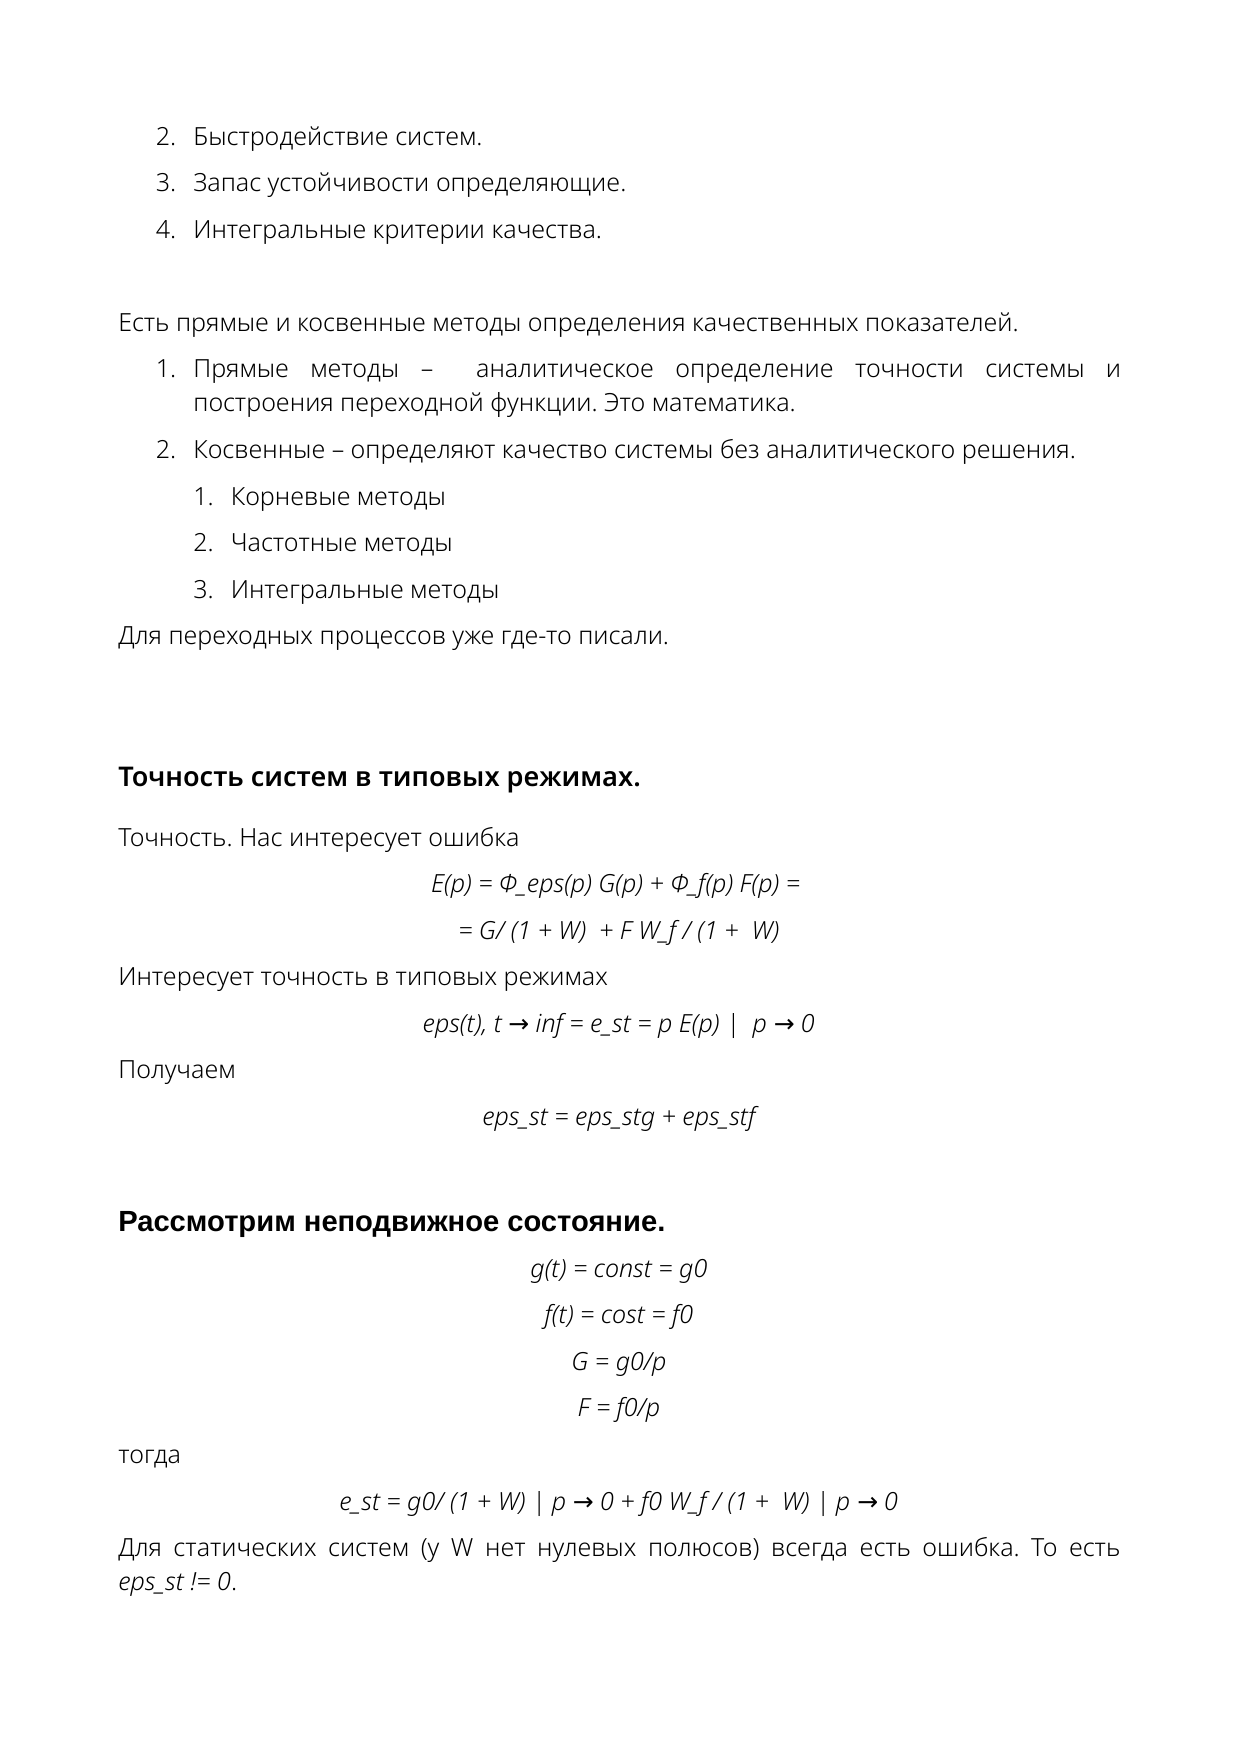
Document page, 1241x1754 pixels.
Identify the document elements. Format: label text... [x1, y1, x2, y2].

list Корневые методы [193, 478, 1122, 512]
text F = f0/p [118, 1390, 1122, 1424]
text = G/ (1 + W) + F W_f / (1 + W) [118, 912, 1122, 947]
text тогда [118, 1437, 1122, 1471]
list Прямые методы – аналитическое определение точности системы и построения переходной функции. Это математика. [156, 351, 1122, 419]
list Интегральные методы [193, 571, 1122, 605]
text g(t) = const = g0 [118, 1250, 1122, 1284]
text Интересует точность в типовых режимах [118, 959, 1122, 993]
text e_st = g0/ (1 + W) | p → 0 + f0 W_f / (1 + W) | p → 0 [118, 1483, 1122, 1517]
text Для переходных процессов уже где-то писали. [118, 618, 1122, 652]
subtitle Рассмотрим неподвижное состояние. [118, 1204, 1122, 1238]
text G = g0/p [118, 1343, 1122, 1378]
text Получаем [118, 1052, 1122, 1086]
text Для статических систем (у W нет нулевых полюсов) всегда есть ошибка. То есть eps_st != 0. [118, 1530, 1122, 1598]
list Запас устойчивости определяющие. [156, 165, 1122, 199]
list Интегральные критерии качества. [156, 211, 1122, 245]
subtitle Точность систем в типовых режимах. [118, 757, 1122, 794]
text eps(t), t → inf = e_st = p E(p) | p → 0 [118, 1006, 1122, 1040]
list Быстродействие систем. [156, 118, 1122, 152]
text E(p) = Ф_eps(p) G(p) + Ф_f(p) F(p) = [118, 866, 1122, 900]
list Частотные методы [193, 525, 1122, 559]
text Есть прямые и косвенные методы определения качественных показателей. [118, 304, 1122, 338]
list Косвенные – определяют качество системы без аналитического решения. [156, 432, 1122, 466]
text eps_st = eps_stg + eps_stf [118, 1099, 1122, 1133]
text f(t) = cost = f0 [118, 1297, 1122, 1331]
text Точность. Нас интересует ошибка [118, 819, 1122, 853]
